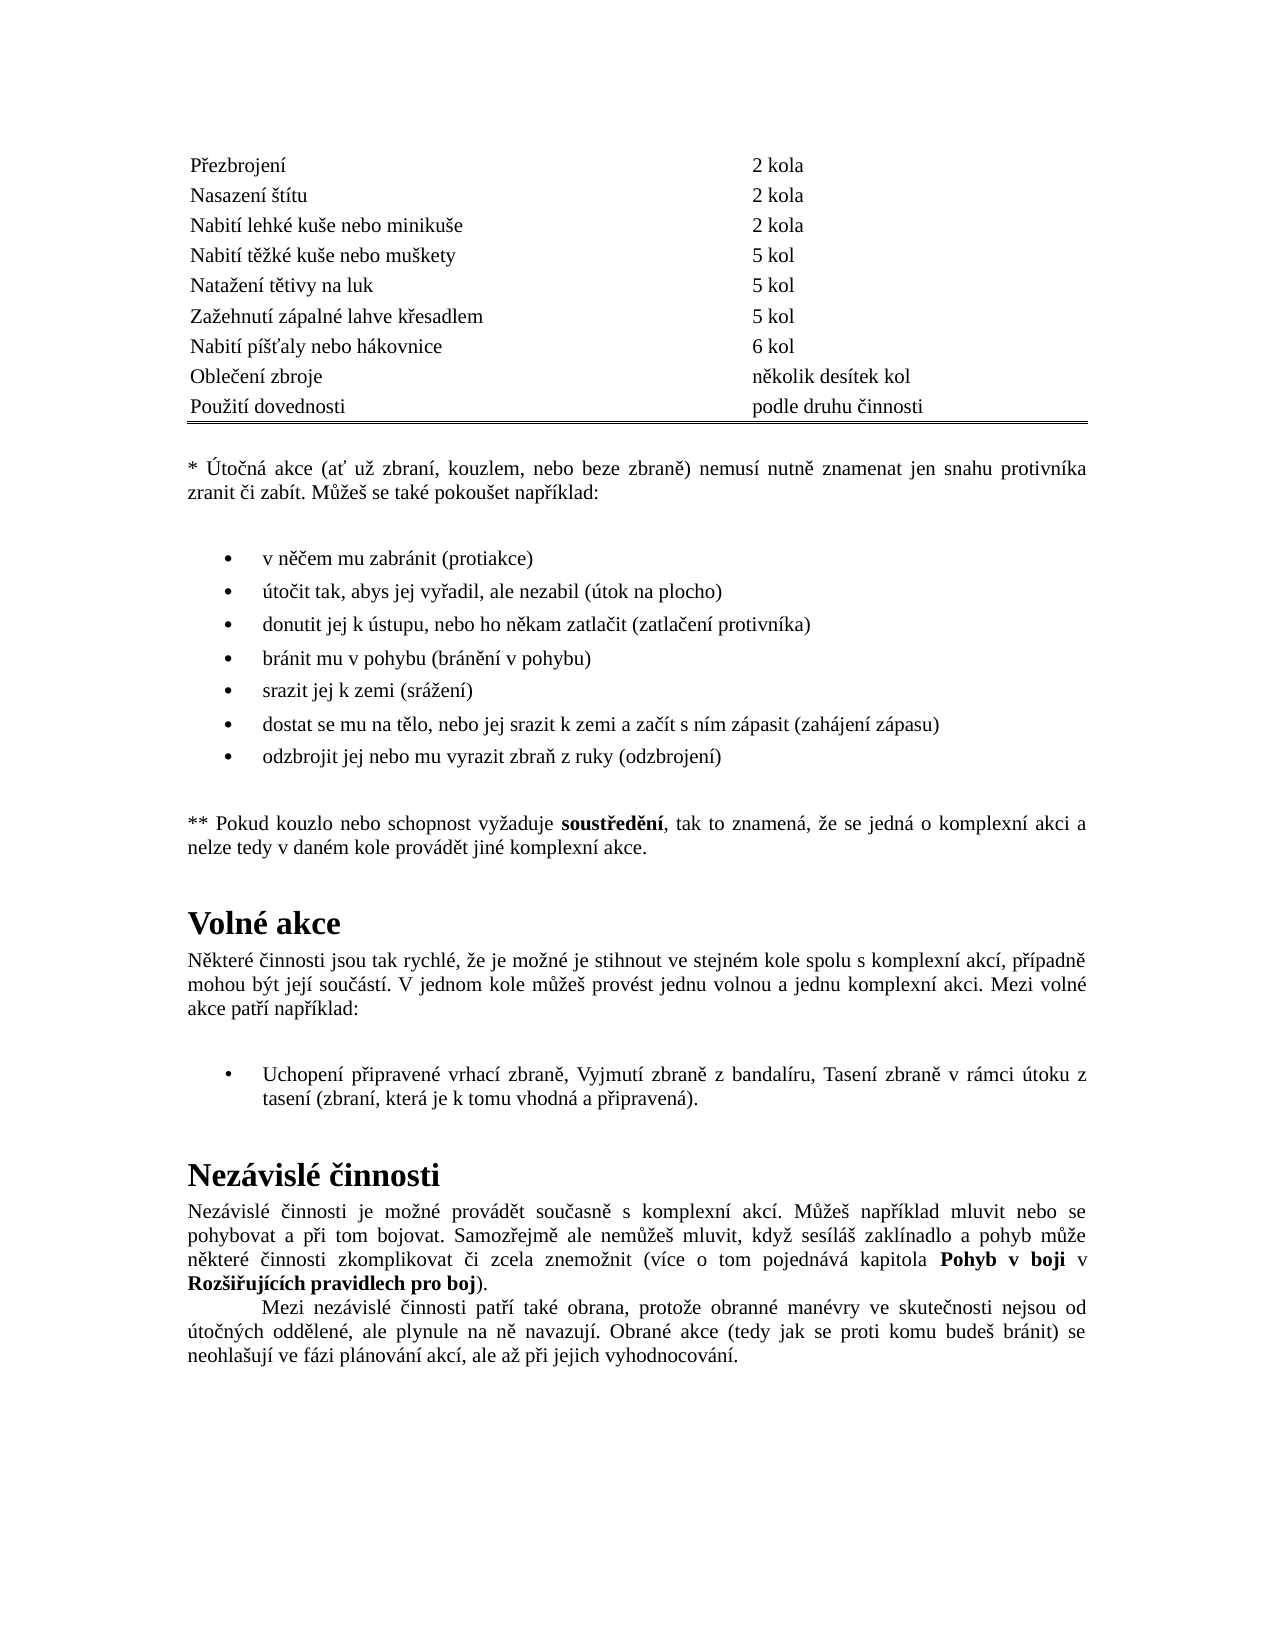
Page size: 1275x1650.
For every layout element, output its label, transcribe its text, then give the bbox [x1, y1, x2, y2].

text Některé činnosti jsou tak rychlé, že je možné je stihnout ve stejném kole spolu s komplexní akcí, případně mohou být její součástí. V jednom kole můžeš provést jednu volnou a jednu komplexní akci. Mezi volné akce patří například: [187, 948, 1087, 1020]
table_cell Zažehnutí zápalné lahve křesadlem [187, 301, 749, 331]
list donutit jej k ústupu, nebo ho někam zatlačit (zatlačení protivníka) [225, 612, 1087, 636]
list odzbrojit jej nebo mu vyrazit zbraň z ruky (odzbrojení) [225, 744, 1087, 768]
list Uchopení připravené vrhací zbraně, Vyjmutí zbraně z bandalíru, Tasení zbraně v rámci útoku z tasení (zbraní, která je k tomu vhodná a připravená). [225, 1062, 1087, 1110]
table_cell 5 kol [749, 270, 1088, 301]
table_cell Nabití těžké kuše nebo muškety [187, 240, 749, 270]
text * Útočná akce (ať už zbraní, kouzlem, nebo beze zbraně) nemusí nutně znamenat jen snahu protivníka zranit či zabít. Můžeš se také pokoušet například: [187, 456, 1087, 504]
table_cell Přezbrojení [187, 150, 749, 180]
text Nezávislé činnosti je možné provádět současně s komplexní akcí. Můžeš například mluvit nebo se pohybovat a při tom bojovat. Samozřejmě ale nemůžeš mluvit, když sesíláš zaklínadlo a pohyb může některé činnosti zkomplikovat či zcela znemožnit (více o tom pojednává kapitola Pohyb v boji v Rozšiřujících pravidlech pro boj). Mezi nezávislé činnosti patří také obrana, protože obranné manévry ve skutečnosti nejsou od útočných oddělené, ale plynule na ně navazují. Obrané akce (tedy jak se proti komu budeš bránit) se neohlašují ve fázi plánování akcí, ale až při jejich vyhodnocování. [187, 1199, 1087, 1367]
table_cell 2 kola [749, 210, 1088, 240]
subtitle Nezávislé činnosti [187, 1155, 1087, 1193]
table_cell podle druhu činnosti [749, 391, 1088, 421]
list bránit mu v pohybu (bránění v pohybu) [225, 645, 1087, 669]
subtitle Volné akce [187, 903, 1087, 942]
table_cell 6 kol [749, 331, 1088, 361]
table_cell Nasazení štítu [187, 180, 749, 210]
list dostat se mu na tělo, nebo jej srazit k zemi a začít s ním zápasit (zahájení zápasu) [225, 711, 1087, 736]
table_cell Natažení tětivy na luk [187, 270, 749, 301]
table_cell 2 kola [749, 180, 1088, 210]
list srazit jej k zemi (srážení) [225, 678, 1087, 702]
table_cell Nabití lehké kuše nebo minikuše [187, 210, 749, 240]
table_cell 5 kol [749, 301, 1088, 331]
table_cell Použití dovednosti [187, 391, 749, 421]
table_cell několik desítek kol [749, 361, 1088, 391]
list v něčem mu zabránit (protiakce) [225, 546, 1087, 570]
table_cell 2 kola [749, 150, 1088, 180]
table_cell 5 kol [749, 240, 1088, 270]
table_cell Nabití píšťaly nebo hákovnice [187, 331, 749, 361]
table_cell Oblečení zbroje [187, 361, 749, 391]
text ** Pokud kouzlo nebo schopnost vyžaduje soustředění, tak to znamená, že se jedná o komplexní akci a nelze tedy v daném kole provádět jiné komplexní akce. [187, 811, 1087, 859]
list útočit tak, abys jej vyřadil, ale nezabil (útok na plocho) [225, 579, 1087, 603]
